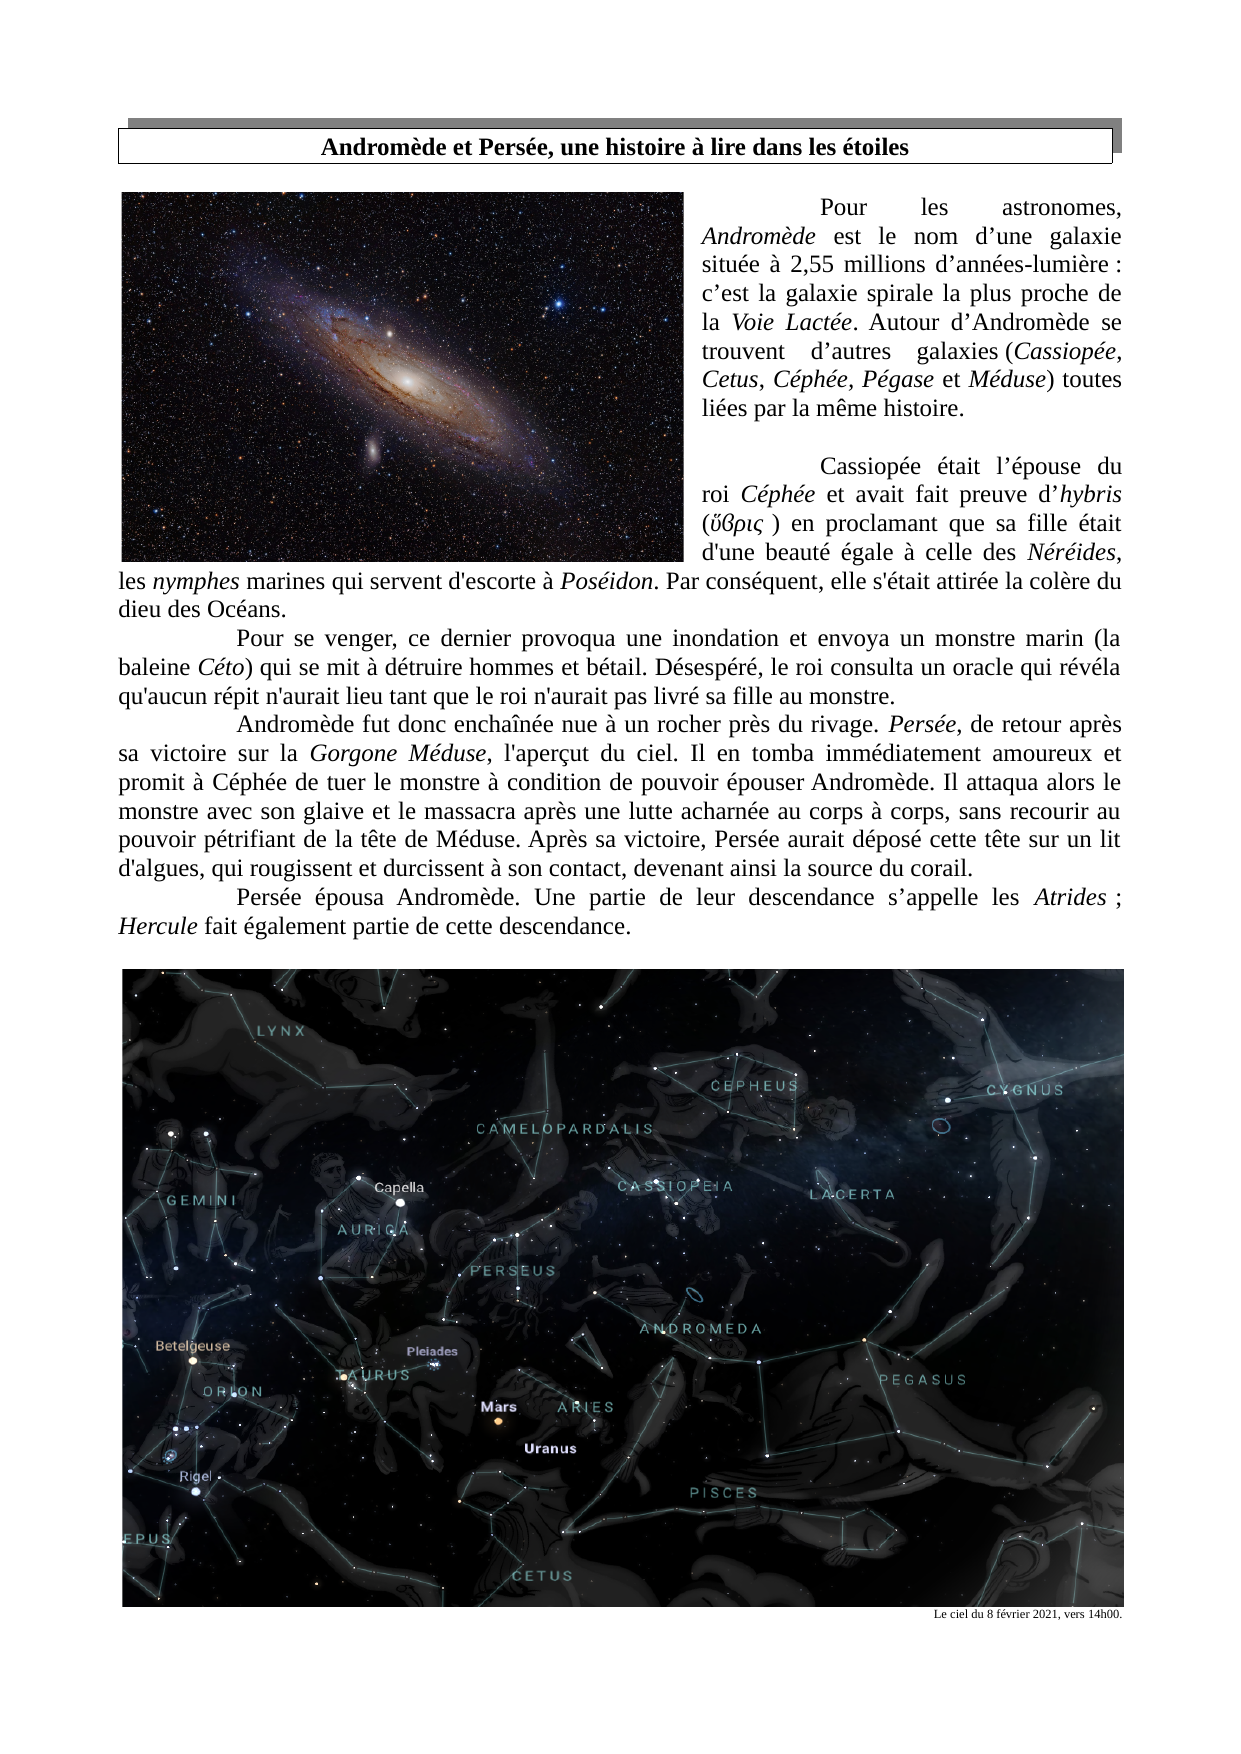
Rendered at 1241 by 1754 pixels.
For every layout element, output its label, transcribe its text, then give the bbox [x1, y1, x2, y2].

text Andromède fut donc enchaînée nue à un rocher près du rivage. Persée, de retour après sa victoire sur la Gorgone Méduse, l'aperçut du ciel. Il en tomba immédiatement amoureux et promit à Céphée de tuer le monstre à condition de pouvoir épouser Andromède. Il attaqua alors le monstre avec son glaive et le massacra après une lutte acharnée au corps à corps, sans recourir au pouvoir pétrifiant de la tête de Méduse. Après sa victoire, Persée aurait déposé cette tête sur un lit d'algues, qui rougissent et durcissent à son contact, devenant ainsi la source du corail. [118, 709, 1122, 882]
picture [781, 969, 1124, 1607]
text Cassiopée était l’épouse du roi Céphée et avait fait preuve d’hybris (ὕϐρις ) en proclamant que sa fille était d'une beauté égale à celle des Néréides, les nymphes marines qui servent d'escorte à Poséidon. Par conséquent, elle s'était attirée la colère du dieu des Océans. [118, 451, 1122, 623]
text Pour les astronomes, Andromède est le nom d’une galaxie située à 2,55 millions d’années-lumière : c’est la galaxie spirale la plus proche de la Voie Lactée. Autour d’Andromède se trouvent d’autres galaxies (Cassiopée, Cetus, Céphée, Pégase et Méduse) toutes liées par la même histoire. [684, 192, 1122, 422]
picture [121, 192, 684, 562]
text Le ciel du 8 février 2021, vers 14h00. [118, 1607, 1122, 1621]
text Persée épousa Andromède. Une partie de leur descendance s’appelle les Atrides ; Hercule fait également partie de cette descendance. [118, 882, 1122, 939]
text Andromède et Persée, une histoire à lire dans les étoiles [119, 129, 1112, 163]
text Pour se venger, ce dernier provoqua une inondation et envoya un monstre marin (la baleine Céto) qui se mit à détruire hommes et bétail. Désespéré, le roi consulta un oracle qui révéla qu'aucun répit n'aurait lieu tant que le roi n'aurait pas livré sa fille au monstre. [118, 623, 1122, 709]
